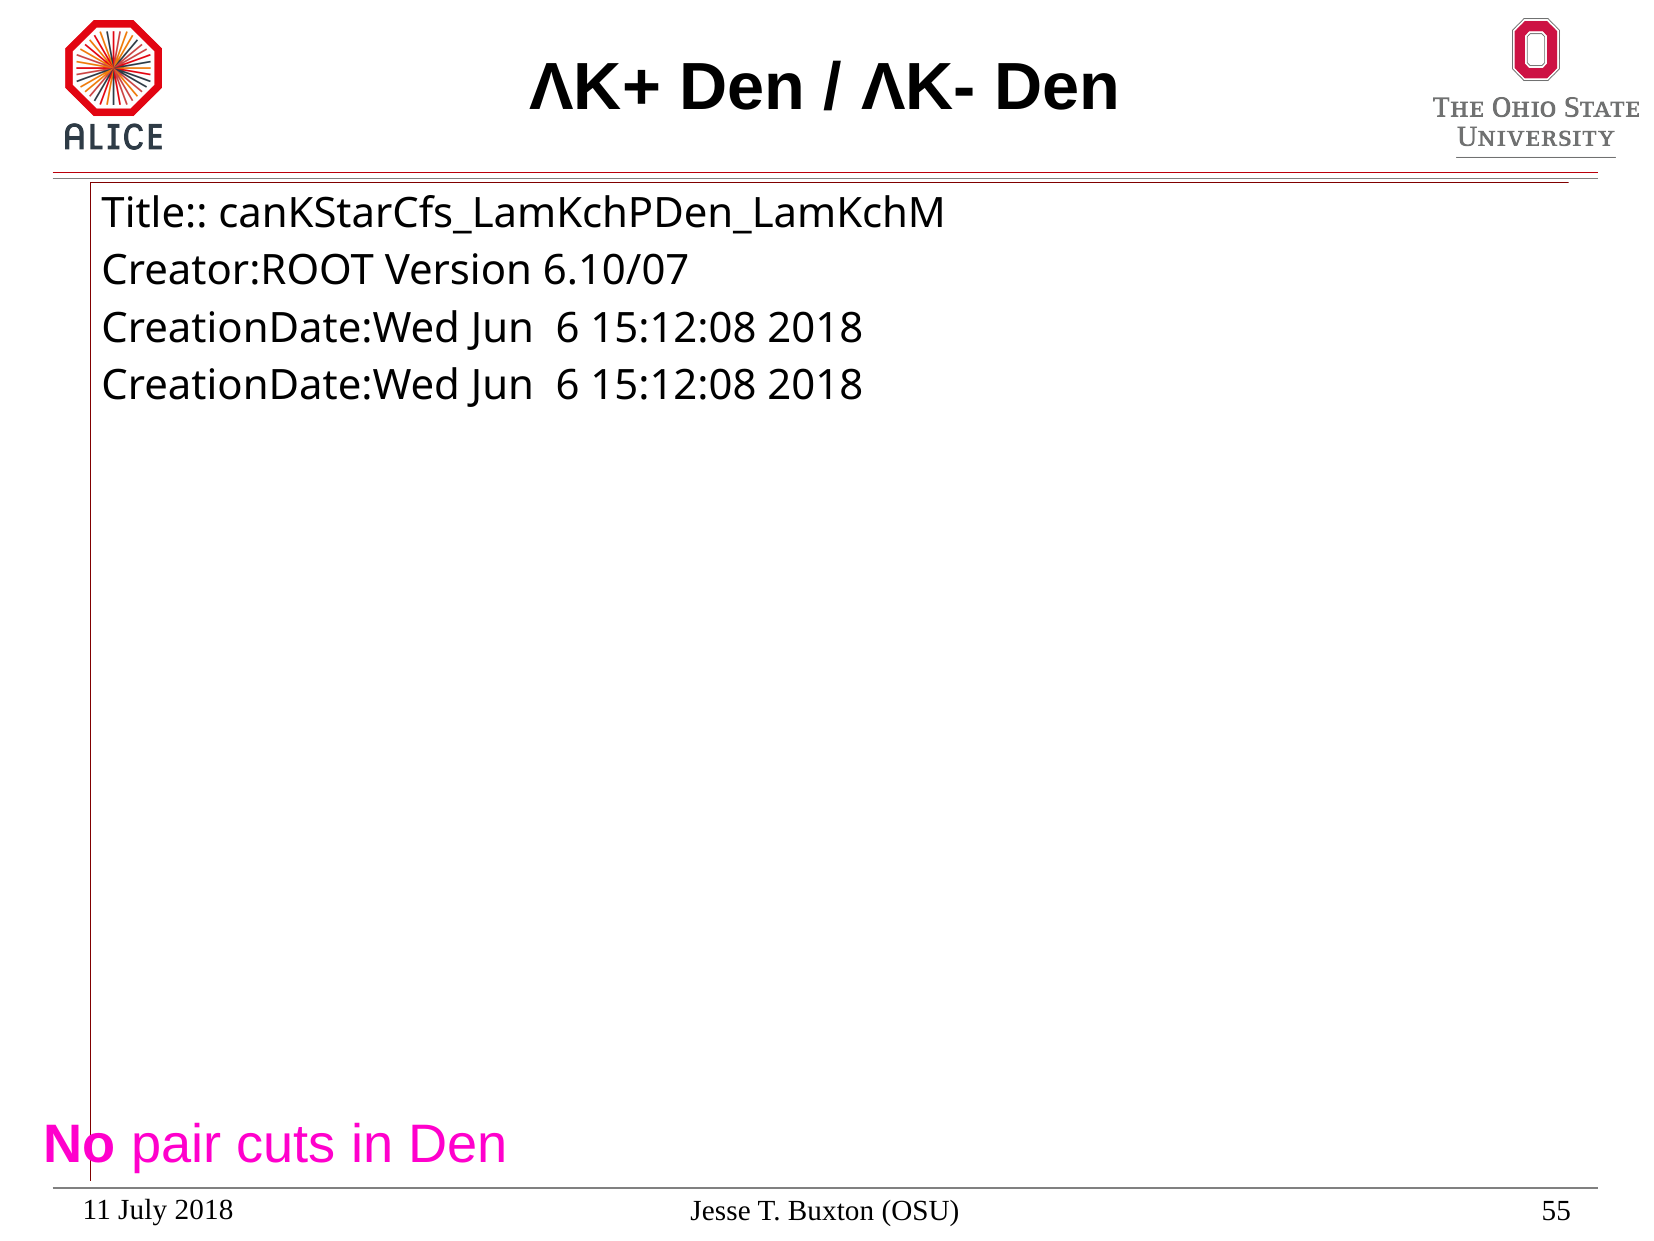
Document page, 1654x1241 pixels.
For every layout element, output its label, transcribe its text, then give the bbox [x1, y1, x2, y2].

title ΛK+ Den / ΛK- Den [137, 1, 1513, 172]
text_box No pair cuts in Den [28, 1106, 556, 1182]
picture [65, 20, 137, 150]
picture [1513, 5, 1642, 171]
picture [87, 180, 1569, 1181]
